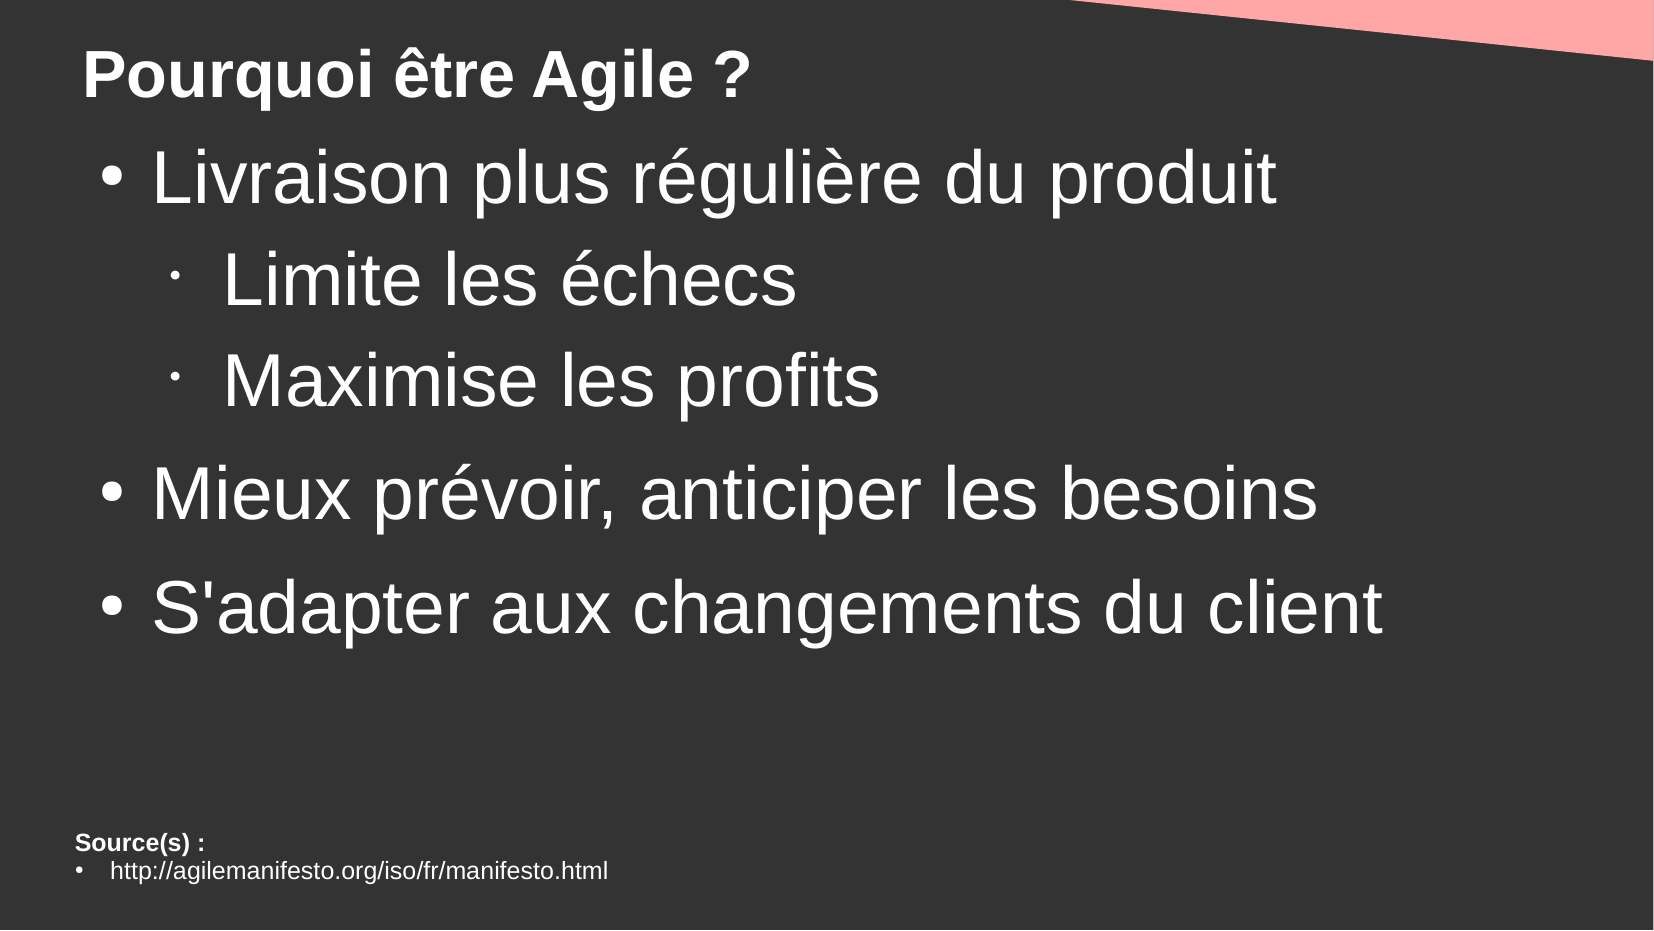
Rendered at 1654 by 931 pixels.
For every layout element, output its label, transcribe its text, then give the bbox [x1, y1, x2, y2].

list Livraison plus régulière du produit Limite les échecs Maximise les profits Mieux prévoir, anticiper les besoins S'adapter aux changements du client [80, 135, 1620, 777]
title Pourquoi être Agile ? [82, 37, 1571, 122]
text_box Source(s) : http://agilemanifesto.org/iso/fr/manifesto.html [59, 821, 1546, 920]
text_box [1069, 0, 1654, 61]
